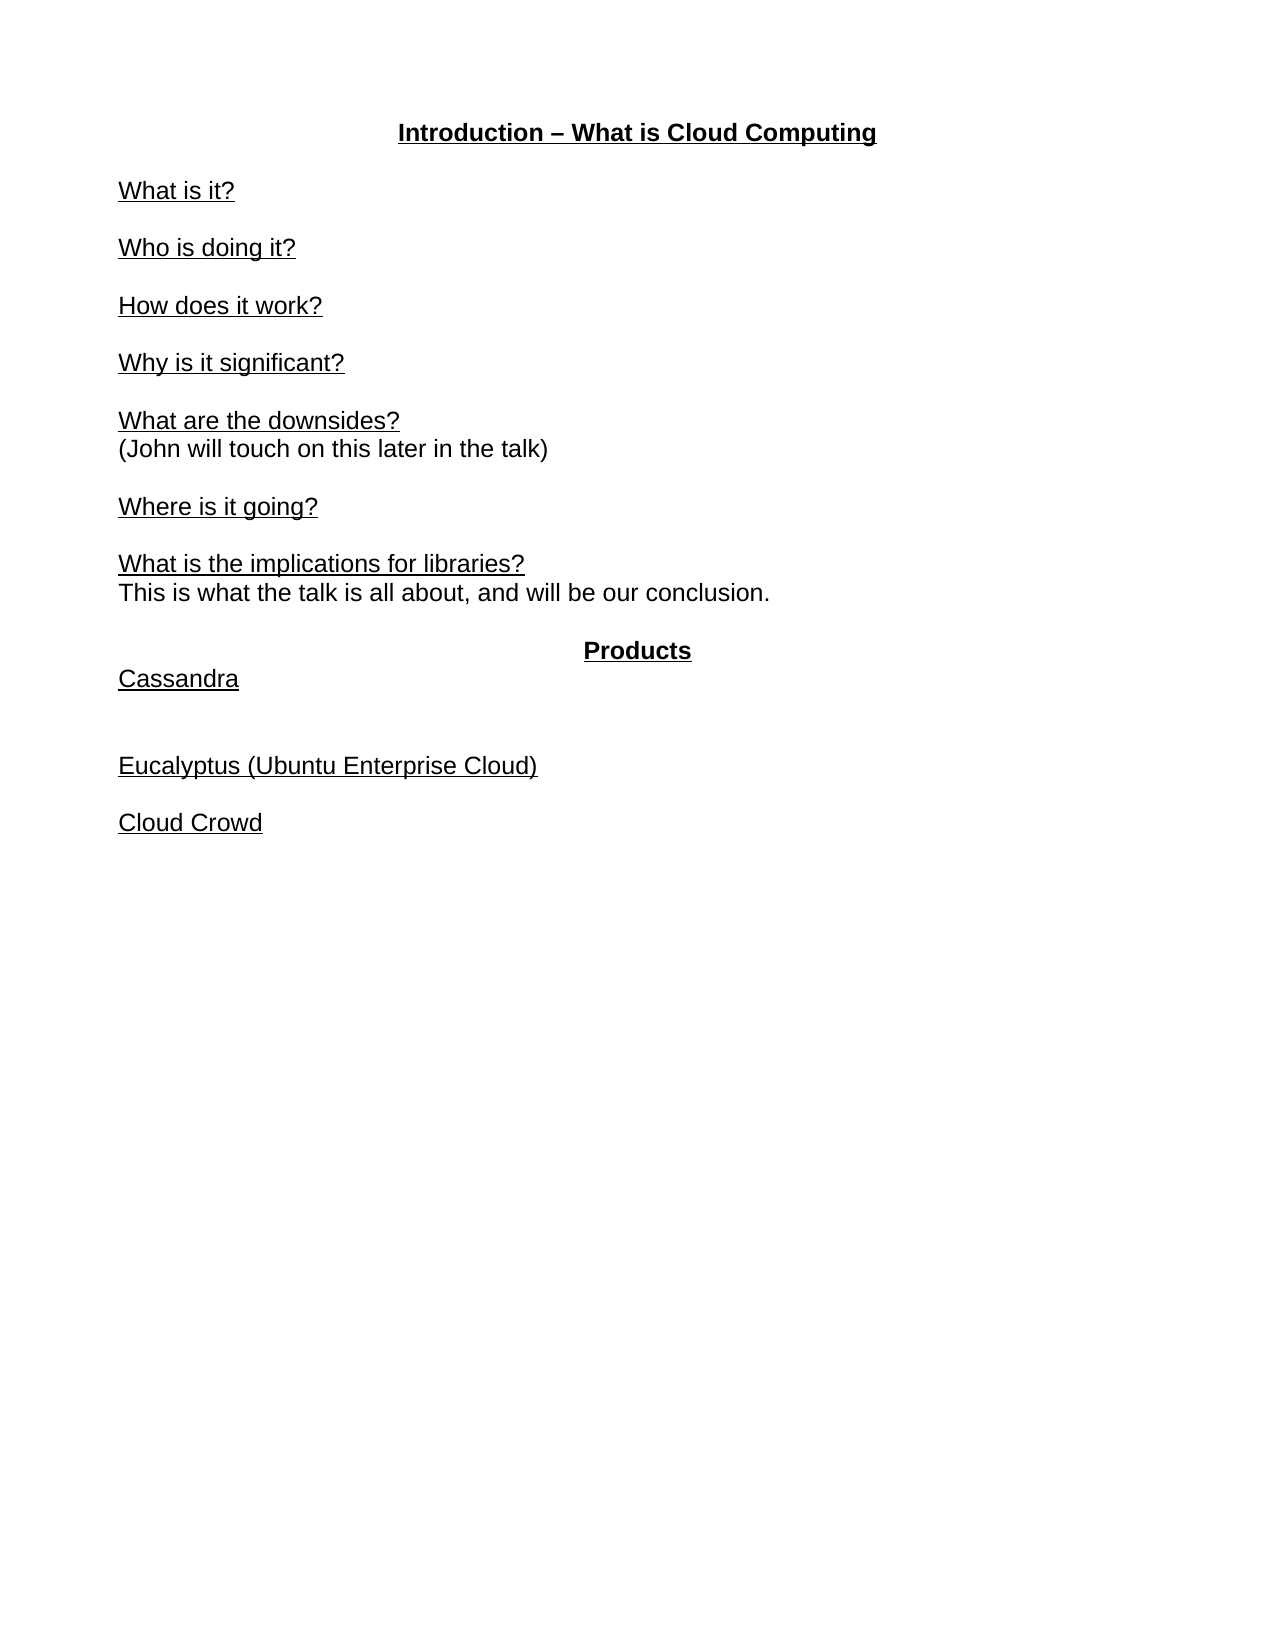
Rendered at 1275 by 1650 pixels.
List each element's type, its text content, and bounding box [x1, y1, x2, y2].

text Introduction – What is Cloud Computing [118, 118, 1157, 147]
text Eucalyptus (Ubuntu Enterprise Cloud) [118, 751, 1157, 779]
text Where is it going? [118, 492, 1157, 521]
text Who is doing it? [118, 233, 1157, 262]
text What is the implications for libraries? [118, 549, 1157, 578]
text What is it? [118, 176, 1157, 204]
text Products [118, 636, 1157, 664]
text What are the downsides? [118, 406, 1157, 434]
text (John will touch on this later in the talk) [118, 434, 1157, 463]
text This is what the talk is all about, and will be our conclusion. [118, 578, 1157, 607]
text Why is it significant? [118, 348, 1157, 377]
text Cloud Crowd [118, 808, 1157, 837]
text Cassandra [118, 664, 1157, 693]
text How does it work? [118, 291, 1157, 319]
